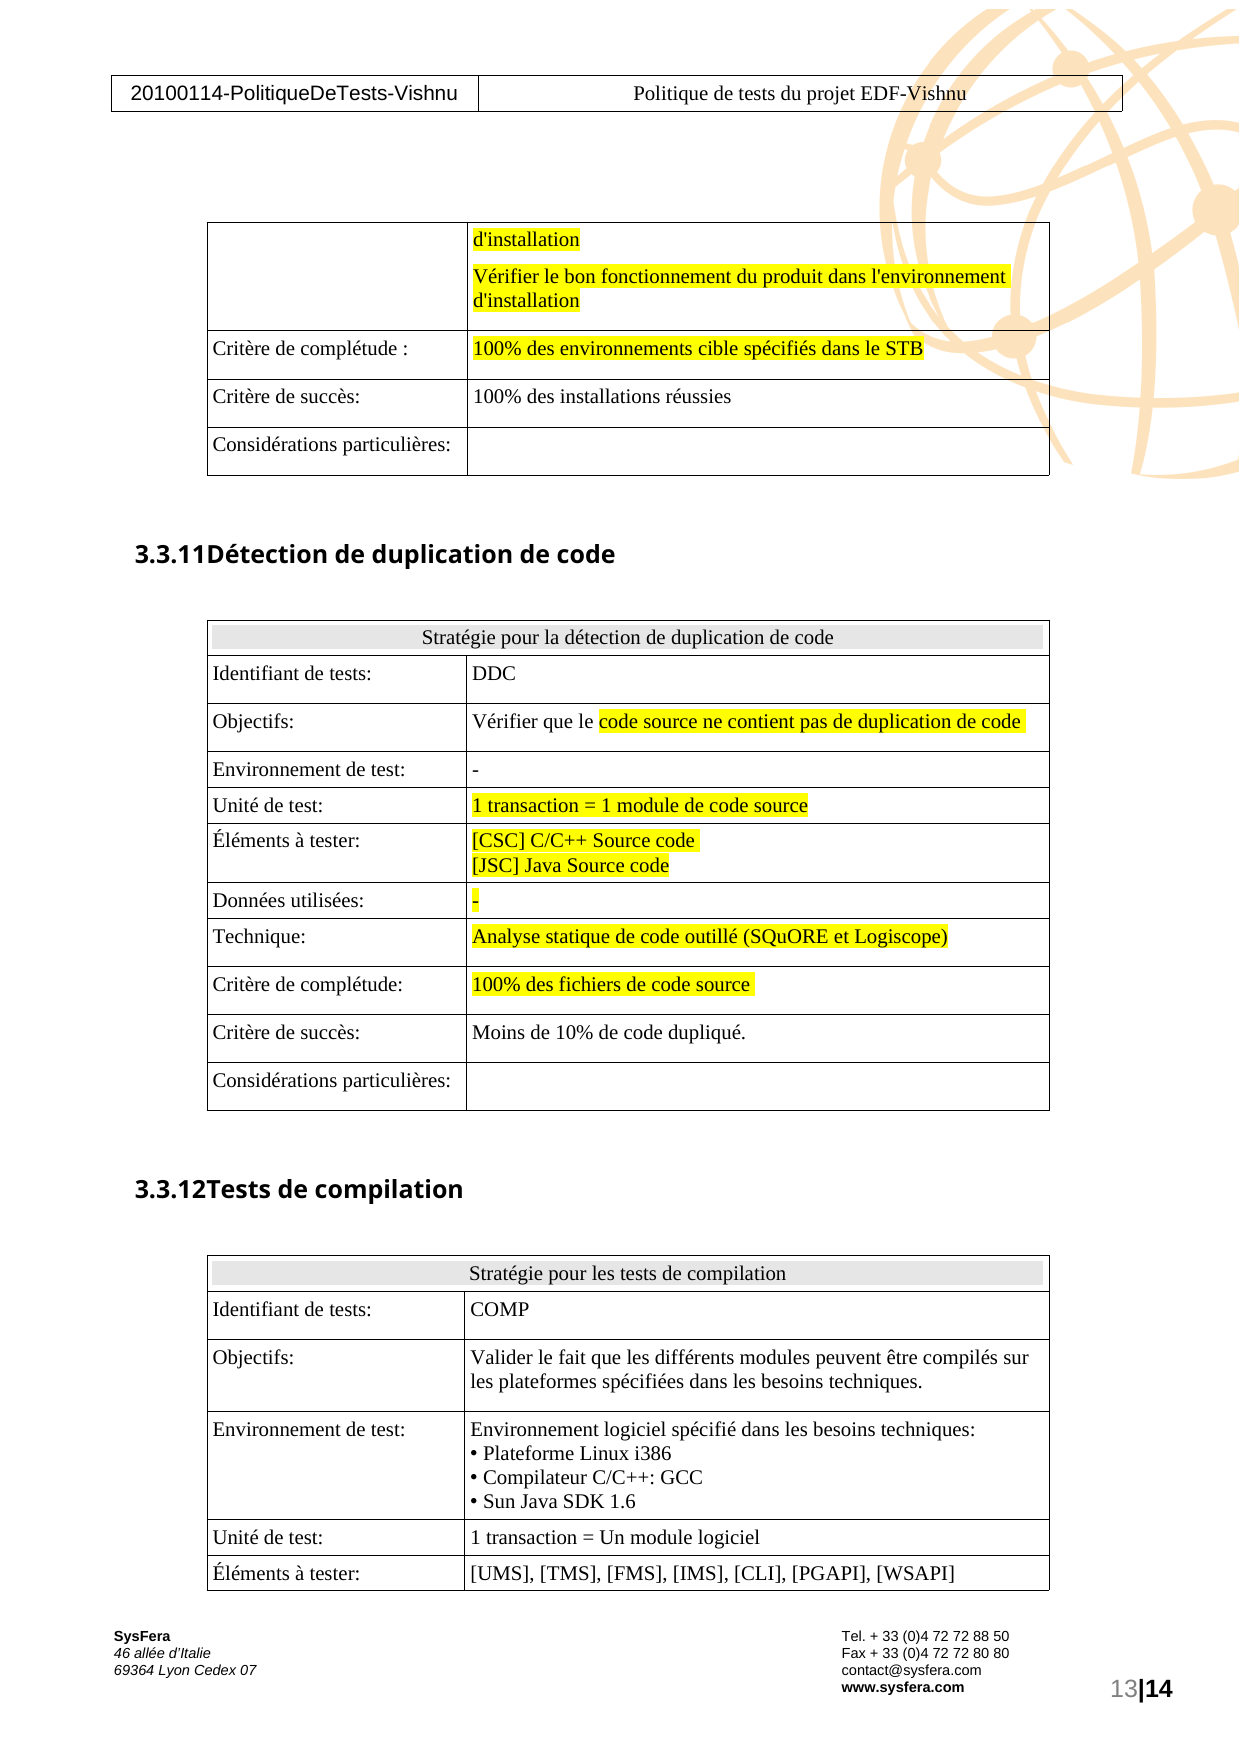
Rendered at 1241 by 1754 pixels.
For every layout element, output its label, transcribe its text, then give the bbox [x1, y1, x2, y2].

table_cell - [467, 883, 1049, 918]
table_cell Environnement de test: [208, 1412, 464, 1519]
table_cell Objectifs: [208, 704, 466, 751]
table_cell Moins de 10% de code dupliqué. [467, 1015, 1049, 1062]
table_cell 1 transaction = Un module logiciel [465, 1520, 1049, 1554]
table_cell Critère de complétude: [208, 967, 466, 1014]
picture [1, 9, 1239, 479]
table_cell Valider le fait que les différents modules peuvent être compilés sur les plateformes spécifiées dans les besoins techniques. [465, 1340, 1049, 1411]
table_cell [UMS], [TMS], [FMS], [IMS], [CLI], [PGAPI], [WSAPI] [465, 1556, 1049, 1590]
table_cell Vérifier que le code source ne contient pas de duplication de code [467, 704, 1049, 751]
table_cell Données utilisées: [208, 883, 466, 918]
table_cell Environnement de test: [208, 752, 466, 787]
subtitle Tests de compilation [134, 1172, 1122, 1206]
subtitle Détection de duplication de code [134, 536, 1122, 570]
table_header Stratégie pour les tests de compilation [208, 1256, 1049, 1291]
table_cell 100% des fichiers de code source [467, 967, 1049, 1014]
table_cell Analyse statique de code outillé (SQuORE et Logiscope) [467, 919, 1049, 966]
table_cell [CSC] C/C++ Source code [JSC] Java Source code [467, 824, 1049, 882]
table_cell Éléments à tester: [208, 1556, 464, 1590]
table_cell COMP [465, 1292, 1049, 1339]
table_cell Identifiant de tests: [208, 1292, 464, 1339]
table_cell Identifiant de tests: [208, 656, 466, 703]
table_cell Éléments à tester: [208, 824, 466, 882]
table_cell Unité de test: [208, 788, 466, 823]
table_header Stratégie pour la détection de duplication de code [208, 621, 1049, 655]
table_cell [467, 1063, 1049, 1110]
table_cell Unité de test: [208, 1520, 464, 1554]
table_cell 1 transaction = 1 module de code source [467, 788, 1049, 823]
table_cell Considérations particulières: [208, 1063, 466, 1110]
table_cell DDC [467, 656, 1049, 703]
table_cell - [467, 752, 1049, 787]
table_cell Environnement logiciel spécifié dans les besoins techniques: Plateforme Linux i386 Compilateur C/C++: GCC Sun Java SDK 1.6 [465, 1412, 1049, 1519]
table_cell Critère de succès: [208, 1015, 466, 1062]
table_cell Objectifs: [208, 1340, 464, 1411]
table_cell Technique: [208, 919, 466, 966]
